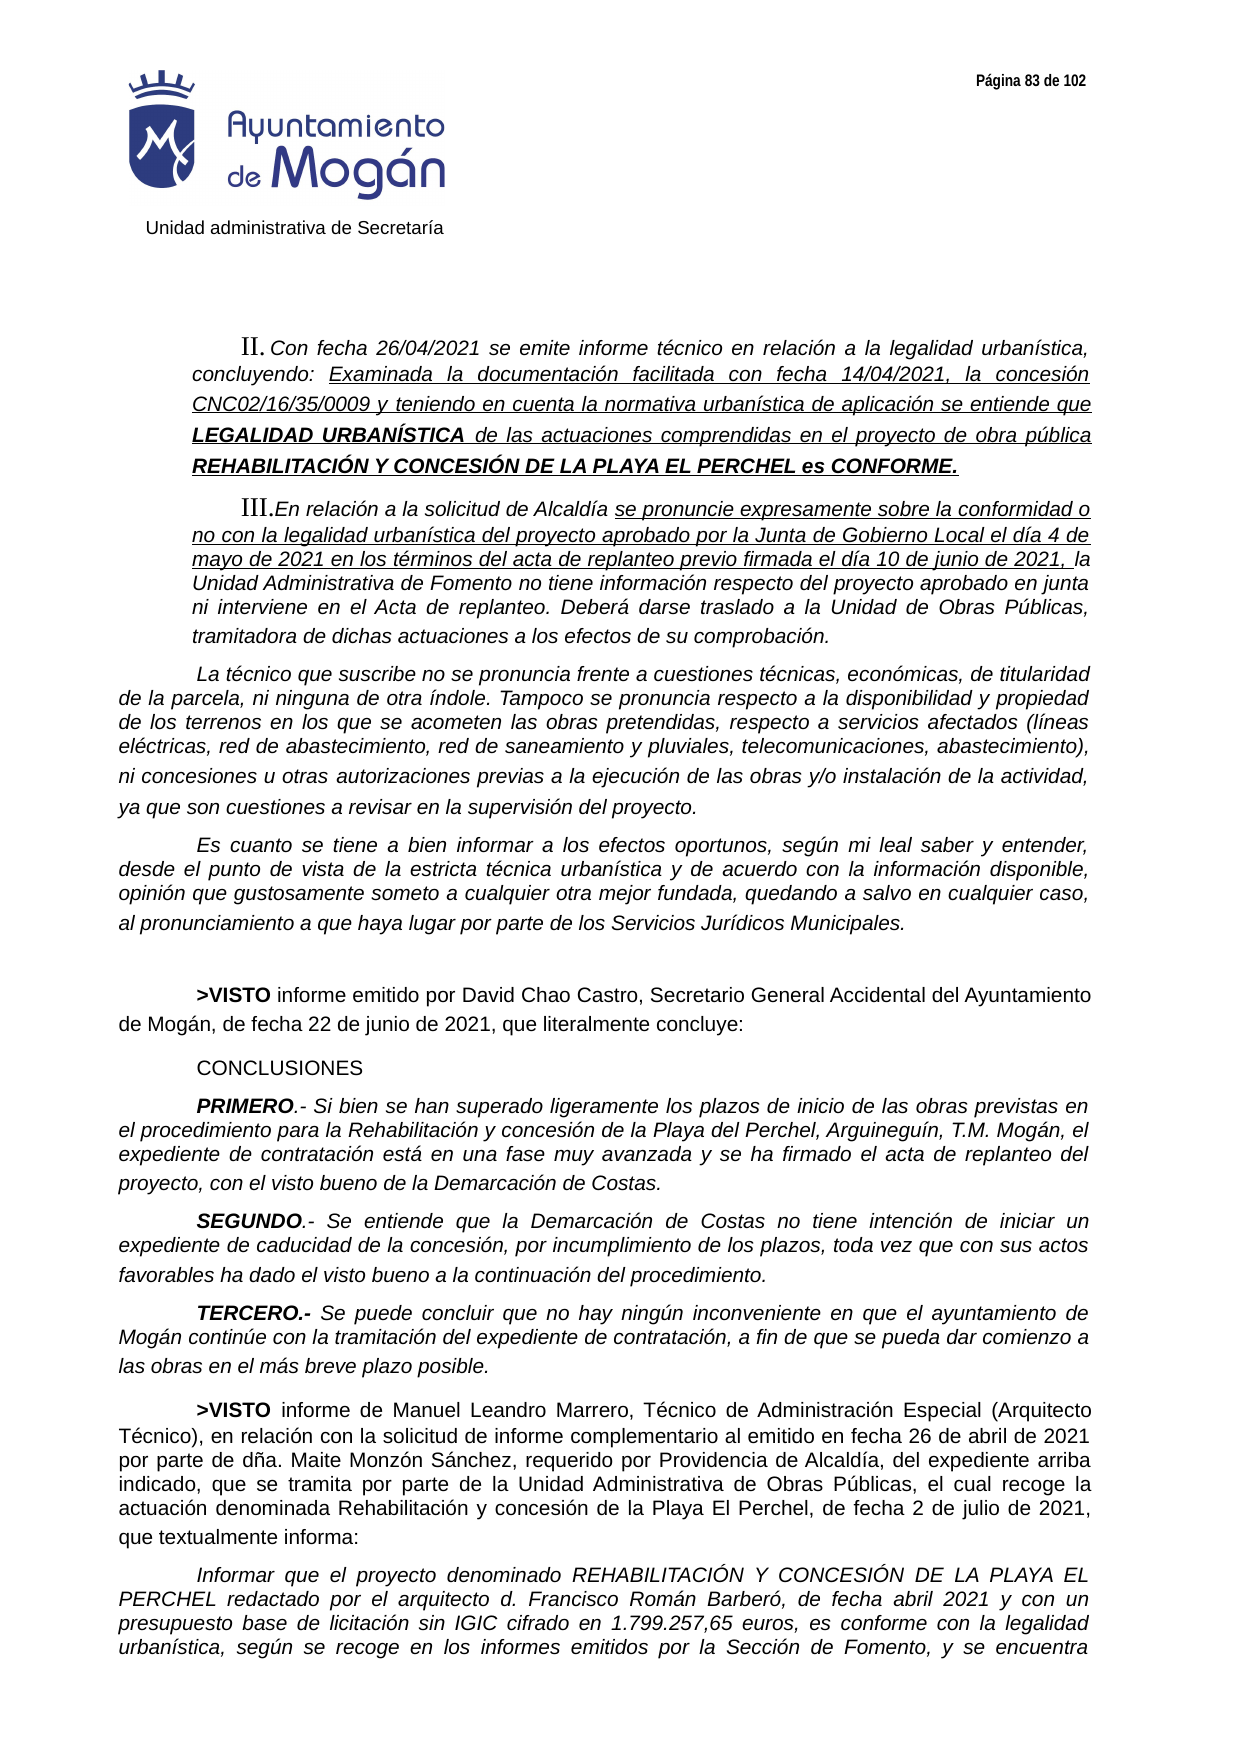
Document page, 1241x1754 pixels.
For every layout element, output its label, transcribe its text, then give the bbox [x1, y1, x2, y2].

picture [128, 70, 445, 206]
text PRIMERO.- Si bien se han superado ligeramente los plazos de inicio de las obras previstas en el procedimiento para la Rehabilitación y concesión de la Playa del Perchel, Arguineguín, T.M. Mogán, el expediente de contratación está en una fase muy avanzada y se ha firmado el acta de replanteo del proyecto, con el visto bueno de la Demarcación de Costas. [118, 1094, 1092, 1197]
text La técnico que suscribe no se pronuncia frente a cuestiones técnicas, económicas, de titularidad de la parcela, ni ninguna de otra índole. Tampoco se pronuncia respecto a la disponibilidad y propiedad de los terrenos en los que se acometen las obras pretendidas, respecto a servicios afectados (líneas eléctricas, red de abastecimiento, red de saneamiento y pluviales, telecomunicaciones, abastecimiento), ni concesiones u otras autorizaciones previas a la ejecución de las obras y/o instalación de la actividad, ya que son cuestiones a revisar en la supervisión del proyecto. [118, 662, 1092, 820]
list En relación a la solicitud de Alcaldía se pronuncie expresamente sobre la conformidad o no con la legalidad urbanística del proyecto aprobado por la Junta de Gobierno Local el día 4 de mayo de 2021 en los términos del acta de replanteo previo firmada el día 10 de junio de 2021, la Unidad Administrativa de Fomento no tiene información respecto del proyecto aprobado en junta ni interviene en el Acta de replanteo. Deberá darse traslado a la Unidad de Obras Públicas, tramitadora de dichas actuaciones a los efectos de su comprobación. [162, 492, 1092, 650]
text SEGUNDO.- Se entiende que la Demarcación de Costas no tiene intención de iniciar un expediente de caducidad de la concesión, por incumplimiento de los plazos, toda vez que con sus actos favorables ha dado el visto bueno a la continuación del procedimiento. [118, 1209, 1092, 1288]
text TERCERO.- Se puede concluir que no hay ningún inconveniente en que el ayuntamiento de Mogán continúe con la tramitación del expediente de contratación, a fin de que se pueda dar comienzo a las obras en el más breve plazo posible. [118, 1301, 1092, 1380]
text >VISTO informe emitido por David Chao Castro, Secretario General Accidental del Ayuntamiento de Mogán, de fecha 22 de junio de 2021, que literalmente concluye: [118, 982, 1092, 1037]
text Es cuanto se tiene a bien informar a los efectos oportunos, según mi leal saber y entender, desde el punto de vista de la estricta técnica urbanística y de acuerdo con la información disponible, opinión que gustosamente someto a cualquier otra mejor fundada, quedando a salvo en cualquier caso, al pronunciamiento a que haya lugar por parte de los Servicios Jurídicos Municipales. [118, 833, 1092, 936]
list Con fecha 26/04/2021 se emite informe técnico en relación a la legalidad urbanística, concluyendo: Examinada la documentación facilitada con fecha 14/04/2021, la concesión CNC02/16/35/0009 y teniendo en cuenta la normativa urbanística de aplicación se entiende que LEGALIDAD URBANÍSTICA de las actuaciones comprendidas en el proyecto de obra pública REHABILITACIÓN Y CONCESIÓN DE LA PLAYA EL PERCHEL es CONFORME. [162, 331, 1092, 479]
text CONCLUSIONES [118, 1050, 1092, 1081]
text >VISTO informe de Manuel Leandro Marrero, Técnico de Administración Especial (Arquitecto Técnico), en relación con la solicitud de informe complementario al emitido en fecha 26 de abril de 2021 por parte de dña. Maite Monzón Sánchez, requerido por Providencia de Alcaldía, del expediente arriba indicado, que se tramita por parte de la Unidad Administrativa de Obras Públicas, el cual recoge la actuación denominada Rehabilitación y concesión de la Playa El Perchel, de fecha 2 de julio de 2021, que textualmente informa: [118, 1392, 1092, 1550]
text Informar que el proyecto denominado REHABILITACIÓN Y CONCESIÓN DE LA PLAYA EL PERCHEL redactado por el arquitecto d. Francisco Román Barberó, de fecha abril 2021 y con un presupuesto base de licitación sin IGIC cifrado en 1.799.257,65 euros, es conforme con la legalidad urbanística, según se recoge en los informes emitidos por la Sección de Fomento, y se encuentra [118, 1563, 1092, 1659]
